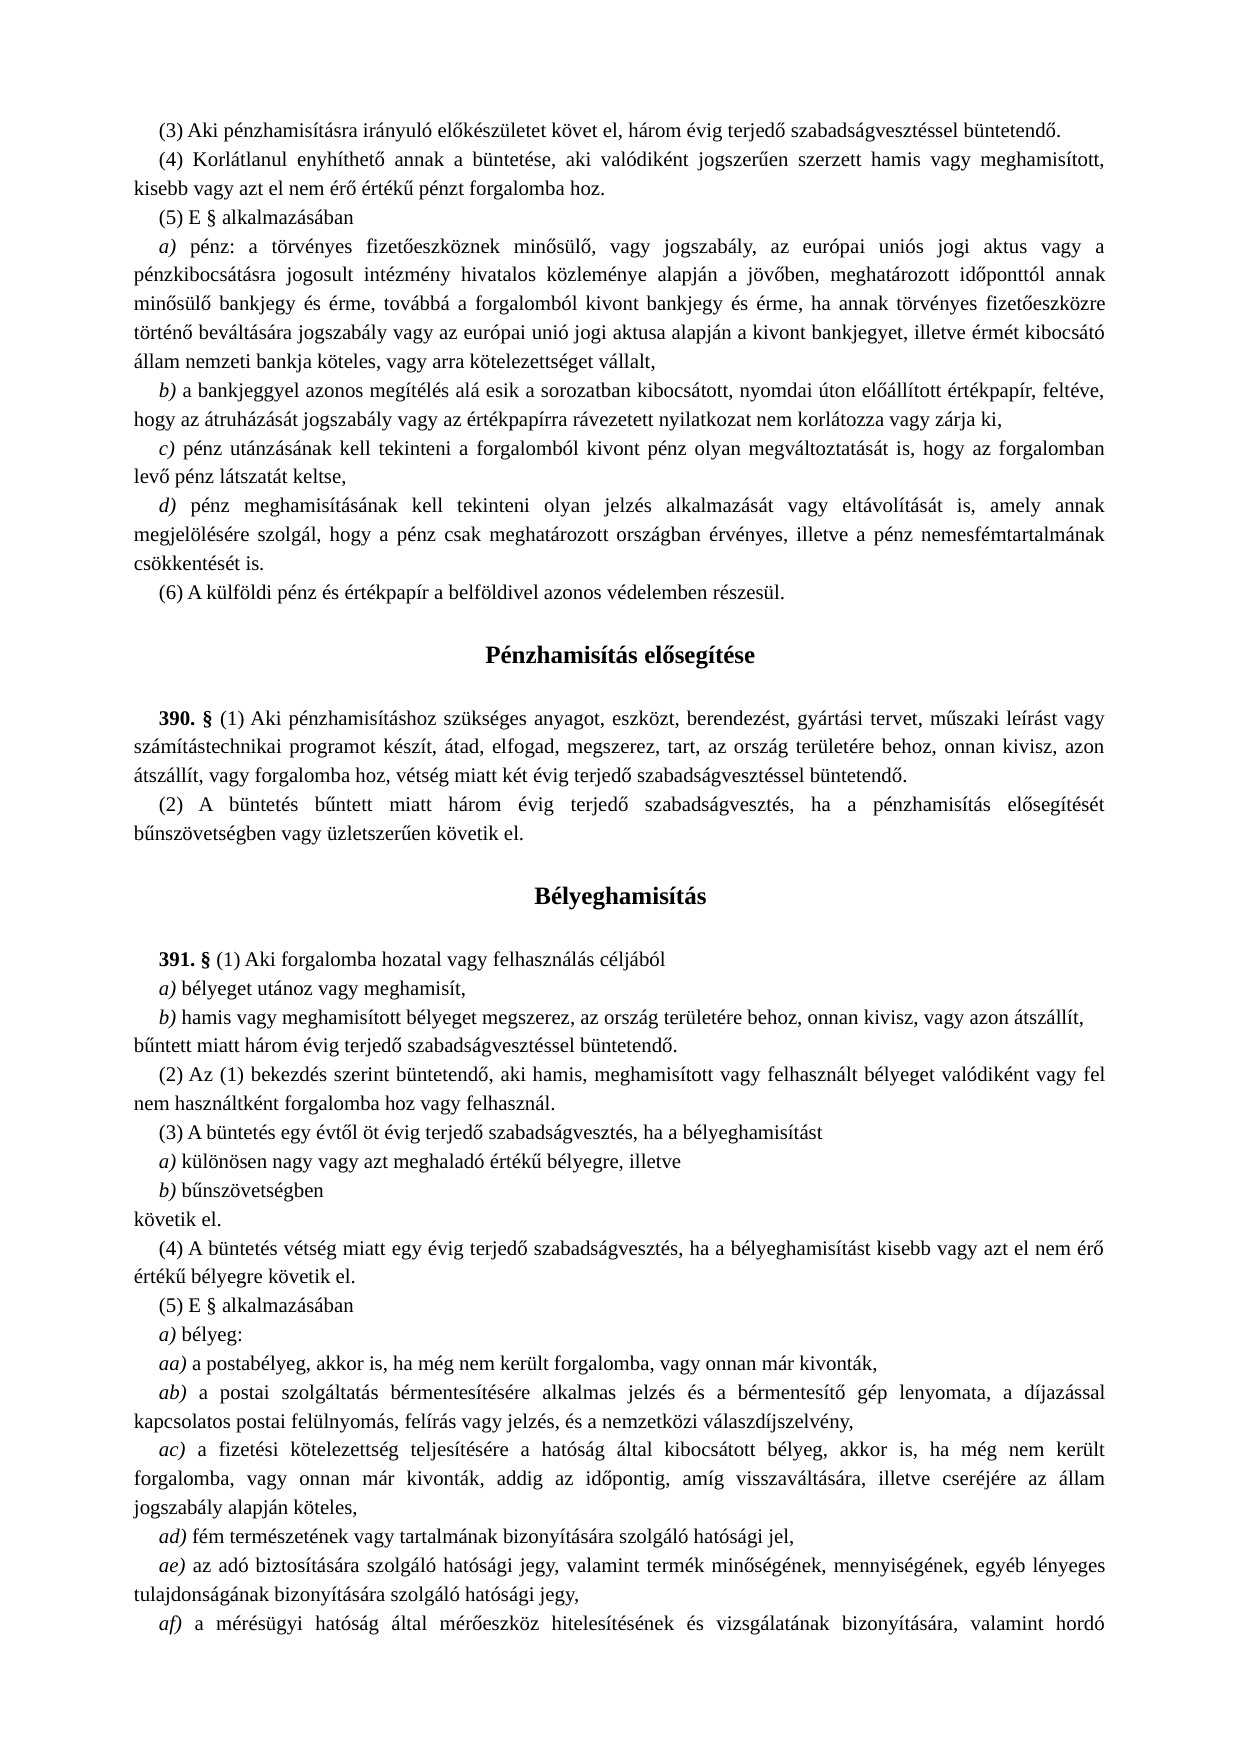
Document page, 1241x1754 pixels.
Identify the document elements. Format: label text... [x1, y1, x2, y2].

text c) pénz utánzásának kell tekinteni a forgalomból kivont pénz olyan megváltoztatását is, hogy az forgalomban levő pénz látszatát keltse, [134, 436, 1106, 488]
text a) bélyeget utánoz vagy meghamisít, [134, 976, 1106, 1000]
text Bélyeghamisítás [134, 881, 1106, 910]
text b) a bankjeggyel azonos megítélés alá esik a sorozatban kibocsátott, nyomdai úton előállított értékpapír, feltéve, hogy az átruházását jogszabály vagy az értékpapírra rávezetett nyilatkozat nem korlátozza vagy zárja ki, [134, 378, 1106, 431]
text (3) Aki pénzhamisításra irányuló előkészületet követ el, három évig terjedő szabadságvesztéssel büntetendő. [134, 118, 1106, 142]
text b) hamis vagy meghamisított bélyeget megszerez, az ország területére behoz, onnan kivisz, vagy azon átszállít, [134, 1004, 1106, 1029]
text b) bűnszövetségben [134, 1178, 1106, 1202]
text 391. § (1) Aki forgalomba hozatal vagy felhasználás céljából [134, 947, 1106, 971]
text a) különösen nagy vagy azt meghaladó értékű bélyegre, illetve [134, 1149, 1106, 1173]
text 390. § (1) Aki pénzhamisításhoz szükséges anyagot, eszközt, berendezést, gyártási tervet, műszaki leírást vagy számítástechnikai programot készít, átad, elfogad, megszerez, tart, az ország területére behoz, onnan kivisz, azon átszállít, vagy forgalomba hoz, vétség miatt két évig terjedő szabadságvesztéssel büntetendő. [134, 706, 1106, 787]
text a) pénz: a törvényes fizetőeszköznek minősülő, vagy jogszabály, az európai uniós jogi aktus vagy a pénzkibocsátásra jogosult intézmény hivatalos közleménye alapján a jövőben, meghatározott időponttól annak minősülő bankjegy és érme, továbbá a forgalomból kivont bankjegy és érme, ha annak törvényes fizetőeszközre történő beváltására jogszabály vagy az európai unió jogi aktusa alapján a kivont bankjegyet, illetve érmét kibocsátó állam nemzeti bankja köteles, vagy arra kötelezettséget vállalt, [134, 233, 1106, 373]
text (2) Az (1) bekezdés szerint büntetendő, aki hamis, meghamisított vagy felhasznált bélyeget valódiként vagy fel nem használtként forgalomba hoz vagy felhasznál. [134, 1062, 1106, 1115]
text (5) E § alkalmazásában [134, 1293, 1106, 1317]
text ad) fém természetének vagy tartalmának bizonyítására szolgáló hatósági jel, [134, 1524, 1106, 1548]
text ae) az adó biztosítására szolgáló hatósági jegy, valamint termék minőségének, mennyiségének, egyéb lényeges tulajdonságának bizonyítására szolgáló hatósági jegy, [134, 1553, 1106, 1606]
text (3) A büntetés egy évtől öt évig terjedő szabadságvesztés, ha a bélyeghamisítást [134, 1120, 1106, 1144]
text (2) A büntetés bűntett miatt három évig terjedő szabadságvesztés, ha a pénzhamisítás elősegítését bűnszövetségben vagy üzletszerűen követik el. [134, 792, 1106, 845]
text ac) a fizetési kötelezettség teljesítésére a hatóság által kibocsátott bélyeg, akkor is, ha még nem került forgalomba, vagy onnan már kivonták, addig az időpontig, amíg visszaváltására, illetve cseréjére az állam jogszabály alapján köteles, [134, 1437, 1106, 1519]
text bűntett miatt három évig terjedő szabadságvesztéssel büntetendő. [134, 1033, 1106, 1057]
text (4) A büntetés vétség miatt egy évig terjedő szabadságvesztés, ha a bélyeghamisítást kisebb vagy azt el nem érő értékű bélyegre követik el. [134, 1235, 1106, 1288]
text a) bélyeg: [134, 1322, 1106, 1346]
text Pénzhamisítás elősegítése [134, 640, 1106, 669]
text aa) a postabélyeg, akkor is, ha még nem került forgalomba, vagy onnan már kivonták, [134, 1351, 1106, 1375]
text d) pénz meghamisításának kell tekinteni olyan jelzés alkalmazását vagy eltávolítását is, amely annak megjelölésére szolgál, hogy a pénz csak meghatározott országban érvényes, illetve a pénz nemesfémtartalmának csökkentését is. [134, 493, 1106, 575]
text követik el. [134, 1207, 1106, 1231]
text ab) a postai szolgáltatás bérmentesítésére alkalmas jelzés és a bérmentesítő gép lenyomata, a díjazással kapcsolatos postai felülnyomás, felírás vagy jelzés, és a nemzetközi válaszdíjszelvény, [134, 1380, 1106, 1433]
text af) a mérésügyi hatóság által mérőeszköz hitelesítésének és vizsgálatának bizonyítására, valamint hordó [134, 1611, 1106, 1634]
text (4) Korlátlanul enyhíthető annak a büntetése, aki valódiként jogszerűen szerzett hamis vagy meghamisított, kisebb vagy azt el nem érő értékű pénzt forgalomba hoz. [134, 147, 1106, 200]
text (6) A külföldi pénz és értékpapír a belföldivel azonos védelemben részesül. [134, 580, 1106, 604]
text (5) E § alkalmazásában [134, 205, 1106, 229]
